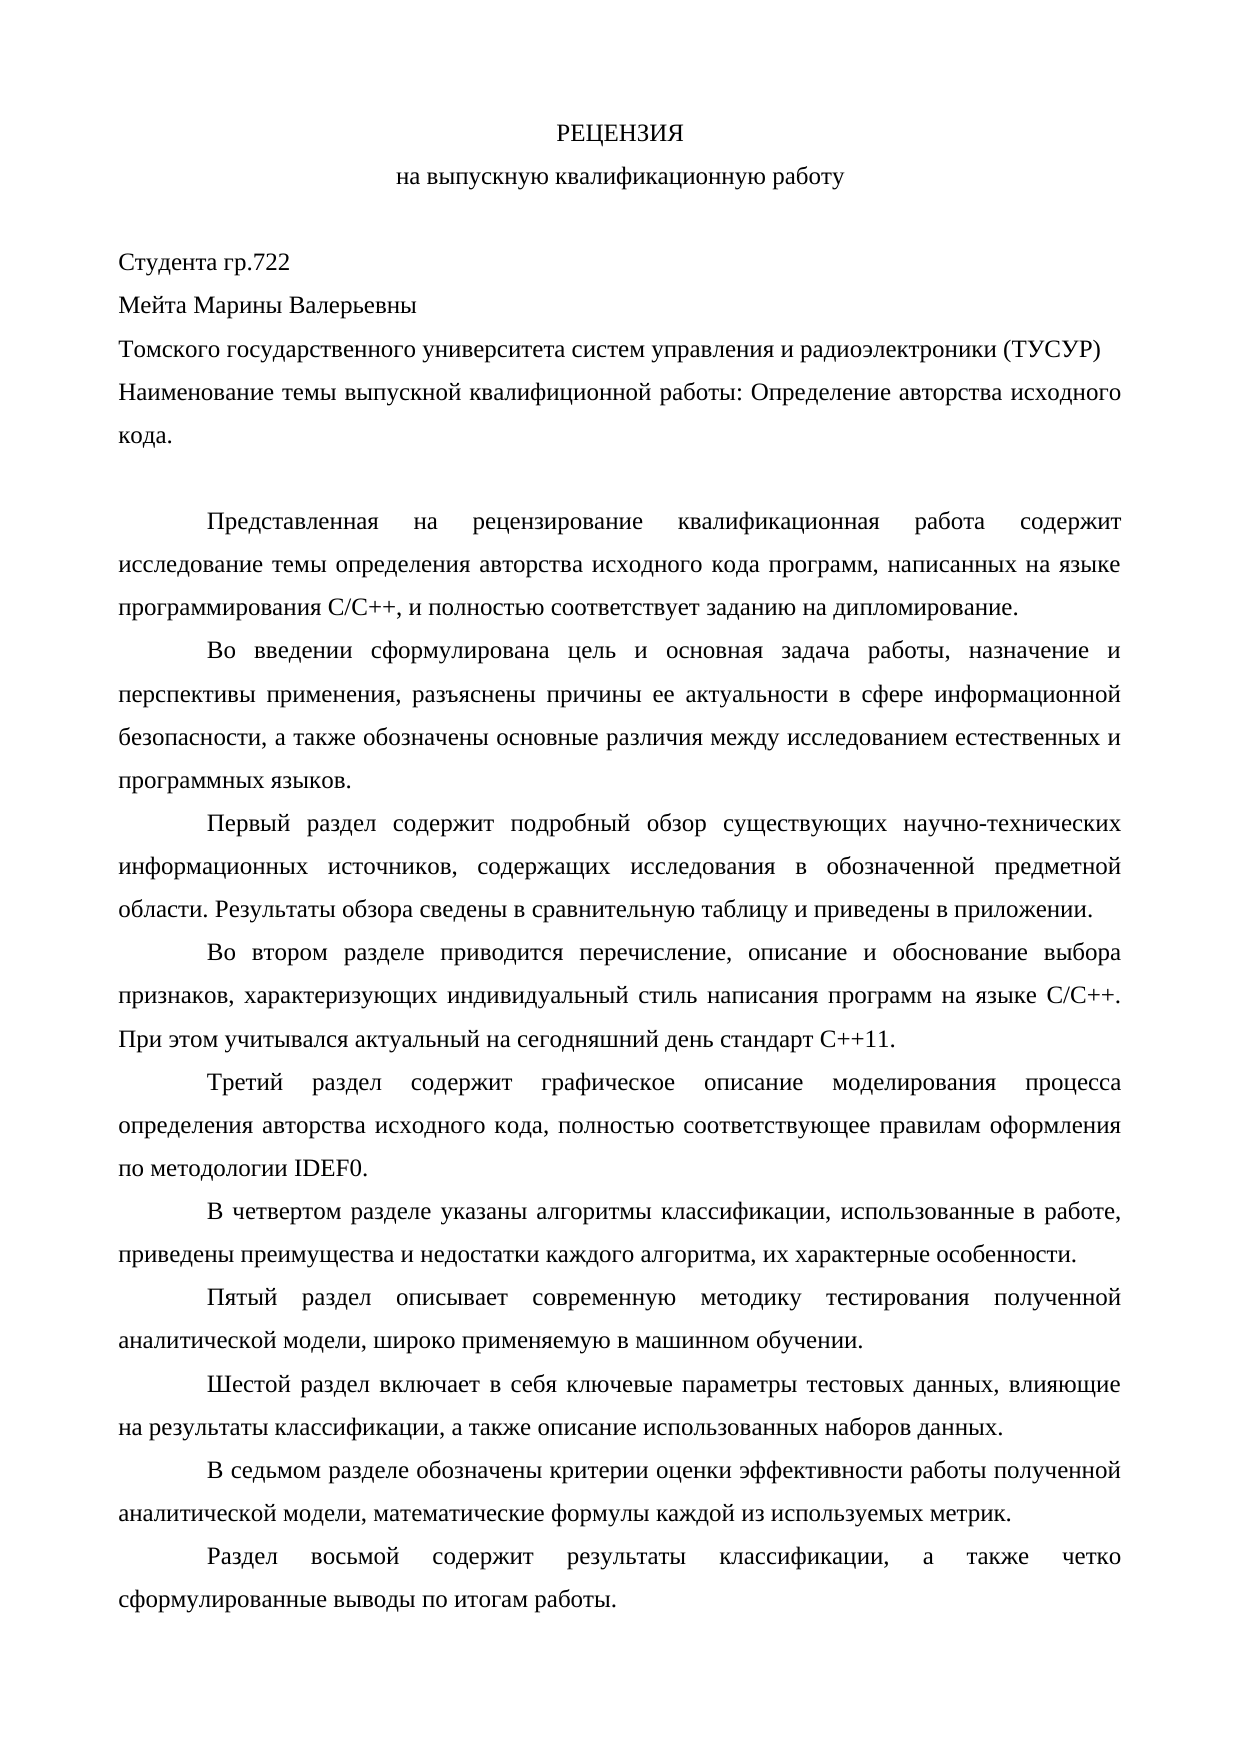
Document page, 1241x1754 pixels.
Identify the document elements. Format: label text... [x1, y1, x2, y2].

text на выпускную квалификационную работу [118, 161, 1122, 190]
text Студента гр.722 [118, 247, 1122, 276]
text Томского государственного университета систем управления и радиоэлектроники (ТУСУР) [118, 334, 1122, 362]
text В седьмом разделе обозначены критерии оценки эффективности работы полученной аналитической модели, математические формулы каждой из используемых метрик. [118, 1455, 1122, 1527]
text Во введении сформулирована цель и основная задача работы, назначение и перспективы применения, разъяснены причины ее актуальности в сфере информационной безопасности, а также обозначены основные различия между исследованием естественных и программных языков. [118, 636, 1122, 794]
text В четвертом разделе указаны алгоритмы классификации, использованные в работе, приведены преимущества и недостатки каждого алгоритма, их характерные особенности. [118, 1196, 1122, 1268]
text Мейта Марины Валерьевны [118, 291, 1122, 319]
text Пятый раздел описывает современную методику тестирования полученной аналитической модели, широко применяемую в машинном обучении. [118, 1282, 1122, 1354]
text Представленная на рецензирование квалификационная работа содержит исследование темы определения авторства исходного кода программ, написанных на языке программирования C/C++, и полностью соответствует заданию на дипломирование. [118, 506, 1122, 621]
text Третий раздел содержит графическое описание моделирования процесса определения авторства исходного кода, полностью соответствующее правилам оформления по методологии IDEF0. [118, 1067, 1122, 1182]
text Во втором разделе приводится перечисление, описание и обоснование выбора признаков, характеризующих индивидуальный стиль написания программ на языке C/C++. При этом учитывался актуальный на сегодняшний день стандарт С++11. [118, 937, 1122, 1052]
text Наименование темы выпускной квалифиционной работы: Определение авторства исходного кода. [118, 377, 1122, 449]
text Первый раздел содержит подробный обзор существующих научно-технических информационных источников, содержащих исследования в обозначенной предметной области. Результаты обзора сведены в сравнительную таблицу и приведены в приложении. [118, 808, 1122, 923]
text РЕЦЕНЗИЯ [118, 118, 1122, 147]
text Шестой раздел включает в себя ключевые параметры тестовых данных, влияющие на результаты классификации, а также описание использованных наборов данных. [118, 1369, 1122, 1441]
text Раздел восьмой содержит результаты классификации, а также четко сформулированные выводы по итогам работы. [118, 1541, 1122, 1613]
